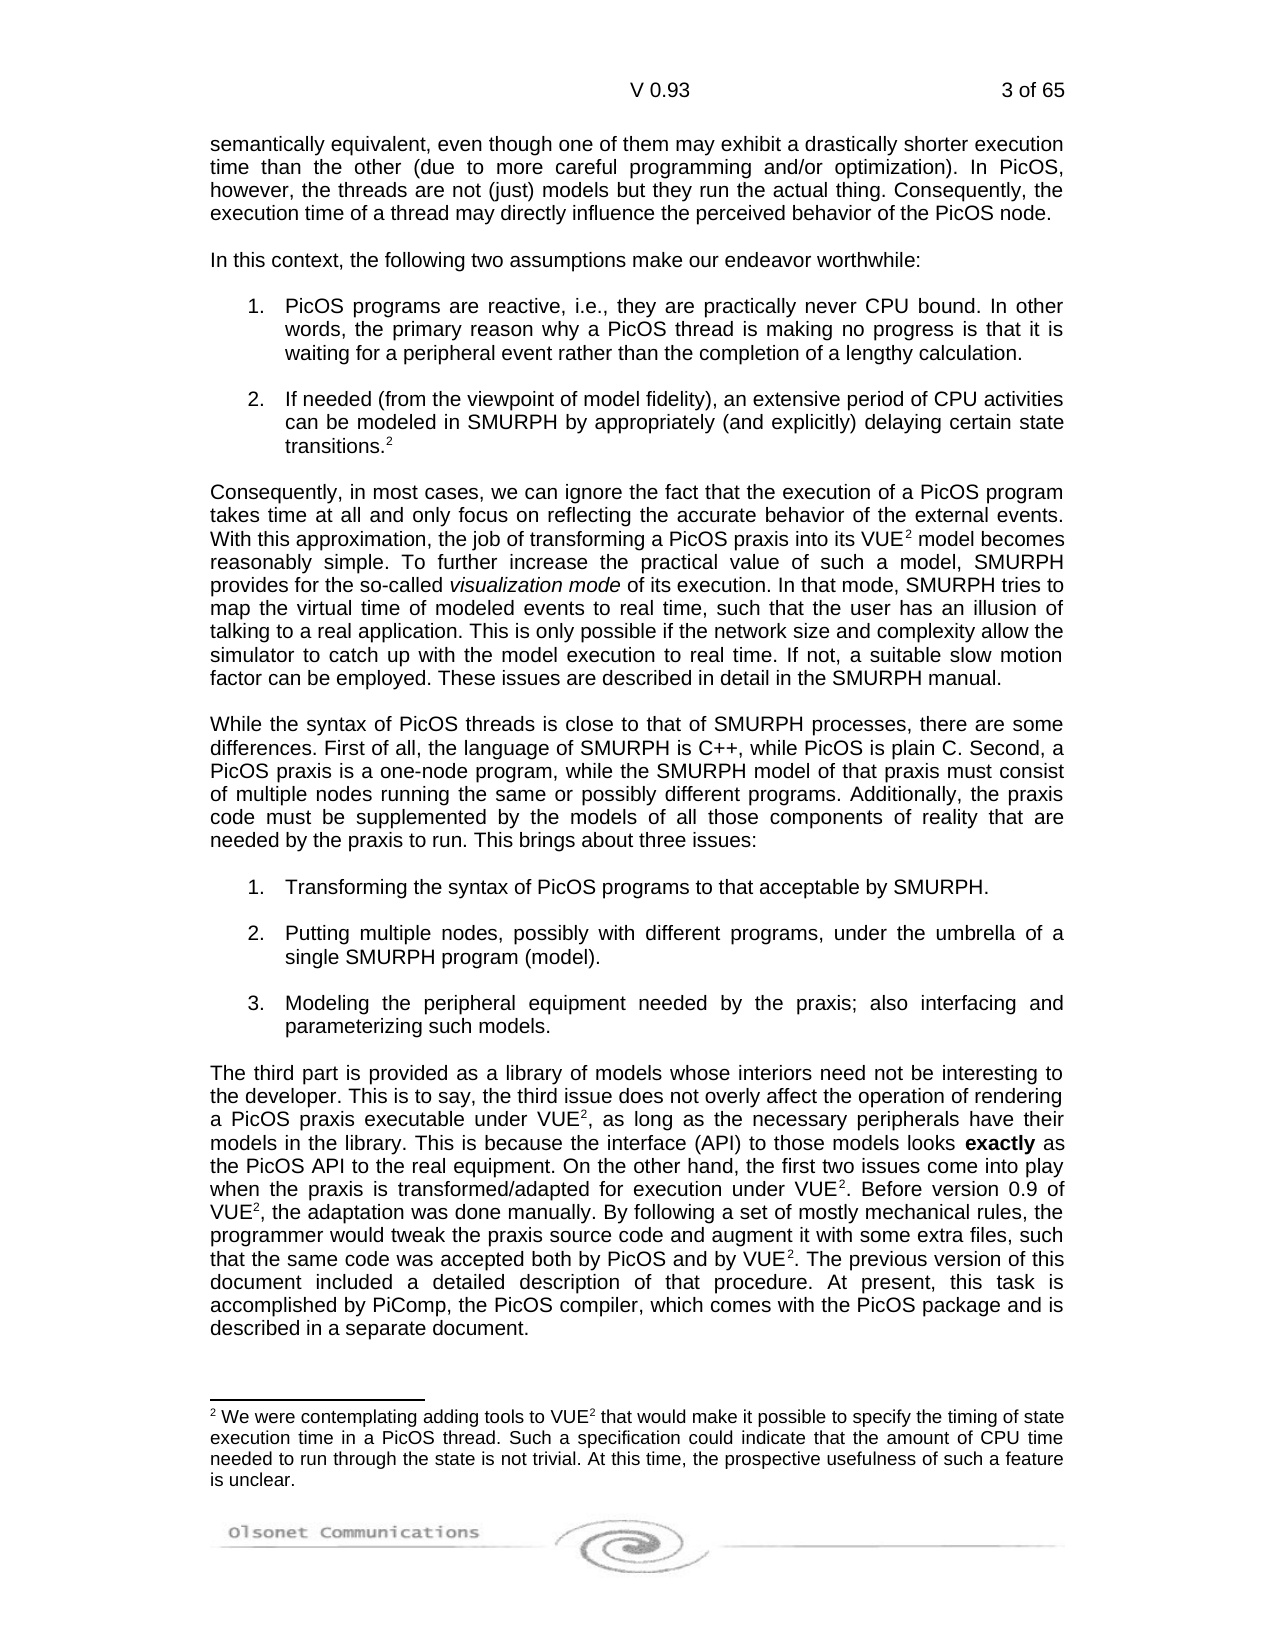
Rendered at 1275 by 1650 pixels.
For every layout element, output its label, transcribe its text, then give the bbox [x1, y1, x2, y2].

list Modeling the peripheral equipment needed by the praxis; also interfacing and parameterizing such models. [247, 992, 1065, 1038]
list Putting multiple nodes, possibly with different programs, under the umbrella of a single SMURPH program (model). [247, 922, 1065, 968]
text semantically equivalent, even though one of them may exhibit a drastically shorter execution time than the other (due to more careful programming and/or optimization). In PicOS, however, the threads are not (just) models but they run the actual thing. Consequently, the execution time of a thread may directly influence the perceived behavior of the PicOS node. [210, 132, 1065, 225]
text The third part is provided as a library of models whose interiors need not be interesting to the developer. This is to say, the third issue does not overly affect the operation of rendering a PicOS praxis executable under VUE2, as long as the necessary peripherals have their models in the library. This is because the interface (API) to those models looks exactly as the PicOS API to the real equipment. On the other hand, the first two issues come into play when the praxis is transformed/adapted for execution under VUE2. Before version 0.9 of VUE2, the adaptation was done manually. By following a set of mostly mechanical rules, the programmer would tweak the praxis source code and augment it with some extra files, such that the same code was accepted both by PicOS and by VUE2. The previous version of this document included a detailed description of that procedure. At present, this task is accomplished by PiComp, the PicOS compiler, which comes with the PicOS package and is described in a separate document. [210, 1061, 1065, 1340]
text Consequently, in most cases, we can ignore the fact that the execution of a PicOS program takes time at all and only focus on reflecting the accurate behavior of the external events. With this approximation, the job of transforming a PicOS praxis into its VUE2 model becomes reasonably simple. To further increase the practical value of such a model, SMURPH provides for the so-called visualization mode of its execution. In that mode, SMURPH tries to map the virtual time of modeled events to real time, such that the user has an illusion of talking to a real application. This is only possible if the network size and complexity allow the simulator to catch up with the model execution to real time. If not, a suitable slow motion factor can be employed. These issues are described in detail in the SMURPH manual. [210, 481, 1065, 690]
text In this context, the following two assumptions make our endeavor worthwhile: [210, 248, 1065, 272]
list If needed (from the viewpoint of model fidelity), an extensive period of CPU activities can be modeled in SMURPH by appropriately (and explicitly) delaying certain state transitions. [247, 388, 1065, 457]
list PicOS programs are reactive, i.e., they are practically never CPU bound. In other words, the primary reason why a PicOS thread is making no progress is that it is waiting for a peripheral event rather than the completion of a lengthy calculation. [247, 295, 1065, 364]
text While the syntax of PicOS threads is close to that of SMURPH processes, there are some differences. First of all, the language of SMURPH is C++, while PicOS is plain C. Second, a PicOS praxis is a one-node program, while the SMURPH model of that praxis must consist of multiple nodes running the same or possibly different programs. Additionally, the praxis code must be supplemented by the models of all those components of reality that are needed by the praxis to run. This brings about three issues: [210, 713, 1065, 852]
list We were contemplating adding tools to VUE2 that would make it possible to specify the timing of state execution time in a PicOS thread. Such a specification could indicate that the amount of CPU time needed to run through the state is not trivial. At this time, the prospective usefulness of such a feature is unclear. [210, 1406, 1065, 1490]
list Transforming the syntax of PicOS programs to that acceptable by SMURPH. [247, 876, 1065, 899]
picture [210, 1504, 1065, 1596]
